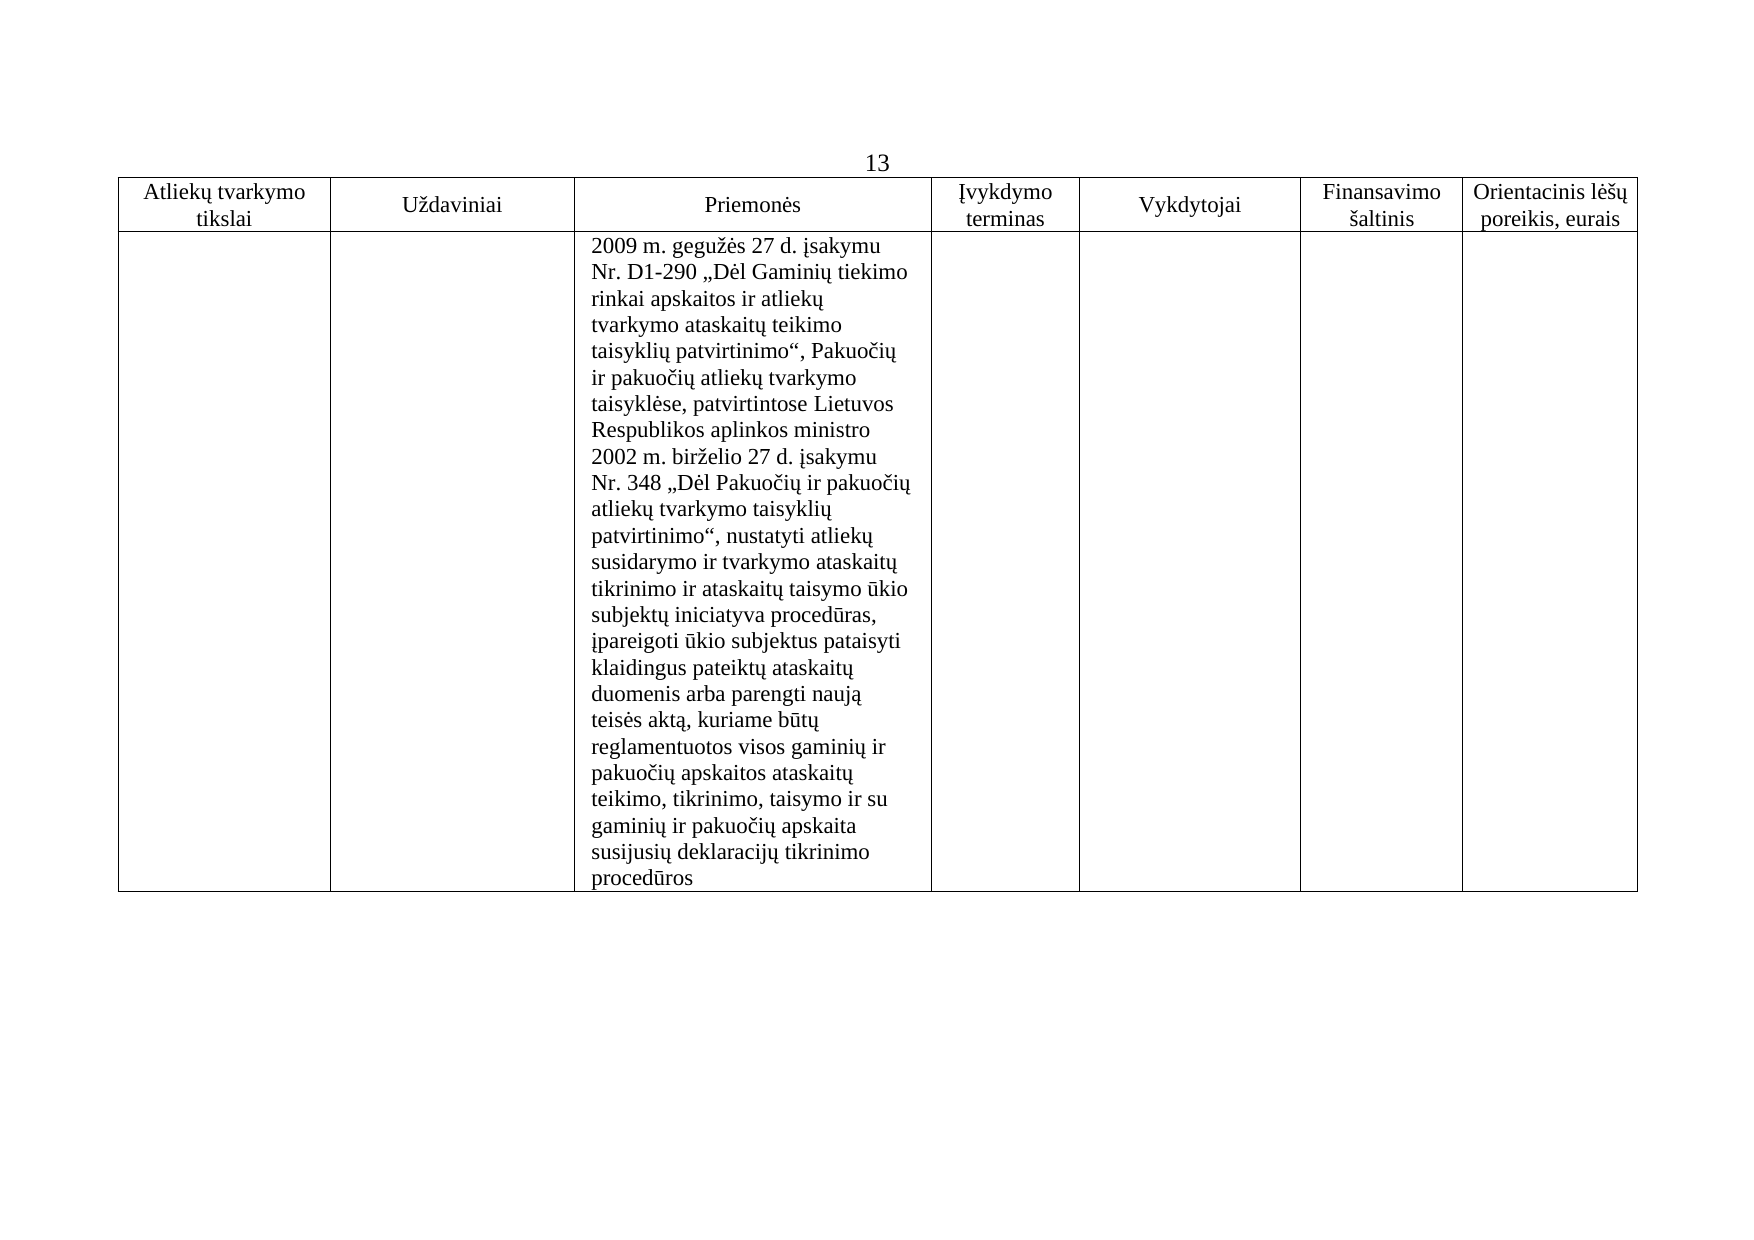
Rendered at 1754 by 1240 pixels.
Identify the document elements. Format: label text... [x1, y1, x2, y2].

table_cell [331, 232, 574, 891]
table_cell [119, 232, 330, 891]
table_header Finansavimo šaltinis [1301, 178, 1462, 231]
table_cell [932, 232, 1079, 891]
table_cell [1080, 232, 1300, 891]
table_cell [1463, 232, 1637, 891]
table_header Orientacinis lėšų poreikis, eurais [1463, 178, 1637, 231]
table_header Įvykdymo terminas [932, 178, 1079, 231]
table_header Atliekų tvarkymo tikslai [119, 178, 330, 231]
table_header Priemonės [575, 178, 931, 231]
table_header Vykdytojai [1080, 178, 1300, 231]
table_cell [1301, 232, 1462, 891]
table_cell 2009 m. gegužės 27 d. įsakymu Nr. D1-290 „Dėl Gaminių tiekimo rinkai apskaitos ir atliekų tvarkymo ataskaitų teikimo taisyklių patvirtinimo“, Pakuočių ir pakuočių atliekų tvarkymo taisyklėse, patvirtintose Lietuvos Respublikos aplinkos ministro 2002 m. birželio 27 d. įsakymu Nr. 348 „Dėl Pakuočių ir pakuočių atliekų tvarkymo taisyklių patvirtinimo“, nustatyti atliekų susidarymo ir tvarkymo ataskaitų tikrinimo ir ataskaitų taisymo ūkio subjektų iniciatyva procedūras, įpareigoti ūkio subjektus pataisyti klaidingus pateiktų ataskaitų duomenis arba parengti naują teisės aktą, kuriame būtų reglamentuotos visos gaminių ir pakuočių apskaitos ataskaitų teikimo, tikrinimo, taisymo ir su gaminių ir pakuočių apskaita susijusių deklaracijų tikrinimo procedūros [575, 232, 931, 891]
table_header Uždaviniai [331, 178, 574, 231]
